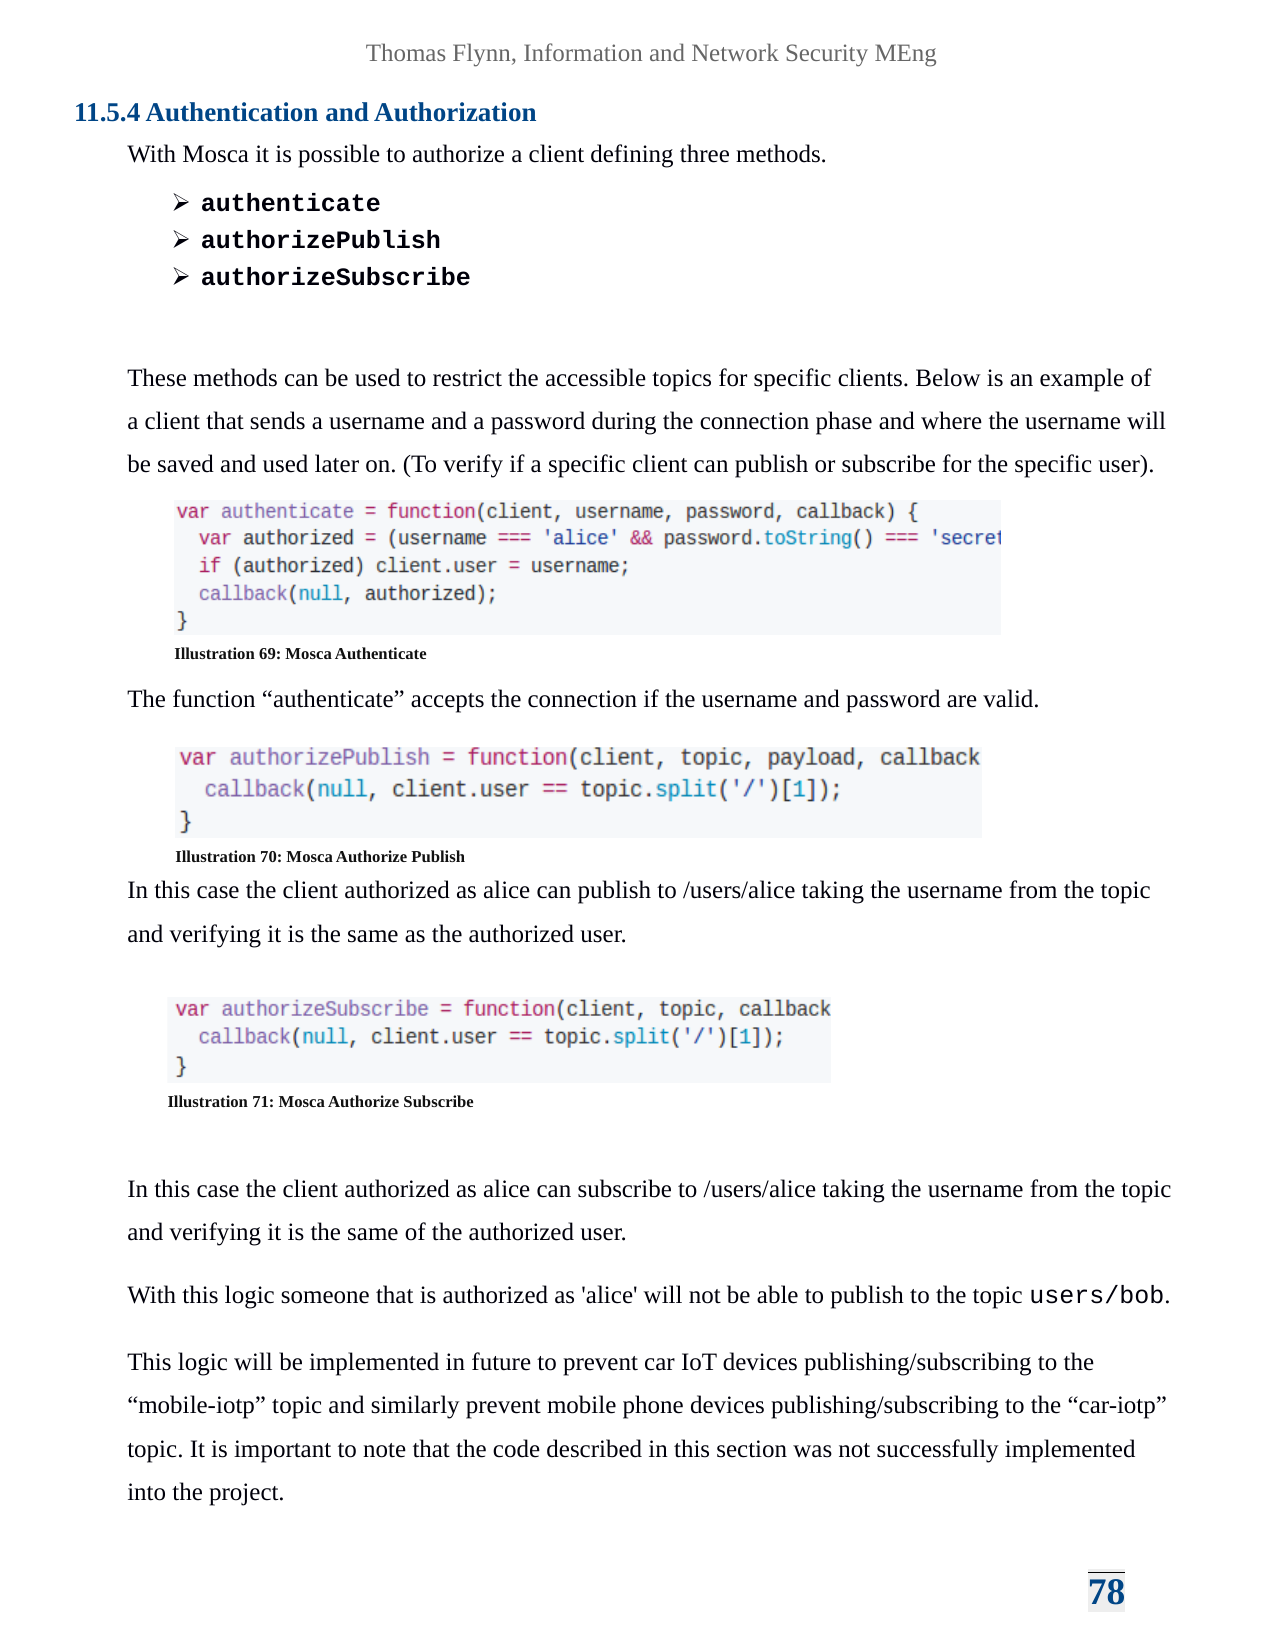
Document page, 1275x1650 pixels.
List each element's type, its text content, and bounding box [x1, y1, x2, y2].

list authorizePublish [171, 225, 1125, 256]
text With Mosca it is possible to authorize a client defining three methods. [127, 139, 1125, 168]
text Illustration 69: Mosca Authenticate [174, 635, 1001, 663]
text This logic will be implemented in future to prevent car IoT devices publishing/subscribing to the “mobile-iotp” topic and similarly prevent mobile phone devices publishing/subscribing to the “car-iotp” topic. It is important to note that the code described in this section was not successfully implemented into the project. [127, 1347, 1172, 1506]
text In this case the client authorized as alice can publish to /users/alice taking the username from the topic and verifying it is the same as the authorized user. [127, 876, 1172, 947]
picture [167, 997, 831, 1083]
list authorizeSubscribe [171, 262, 1125, 293]
text The function “authenticate” accepts the connection if the username and password are valid. [127, 684, 1125, 713]
list authenticate [171, 188, 1125, 219]
picture [175, 747, 982, 838]
subtitle 11.5.4 Authentication and Authorization [74, 96, 1125, 127]
text Illustration 70: Mosca Authorize Publish [175, 838, 982, 866]
text Illustration 71: Mosca Authorize Subscribe [167, 1083, 831, 1111]
text These methods can be used to restrict the accessible topics for specific clients. Below is an example of a client that sends a username and a password during the connection phase and where the username will be saved and used later on. (To verify if a specific client can publish or subscribe for the specific user). [127, 363, 1166, 478]
text With this logic someone that is authorized as 'alice' will not be able to publish to the topic users/bob. [127, 1281, 1172, 1311]
text In this case the client authorized as alice can subscribe to /users/alice taking the username from the topic and verifying it is the same of the authorized user. [127, 1174, 1172, 1246]
picture [174, 500, 1001, 635]
